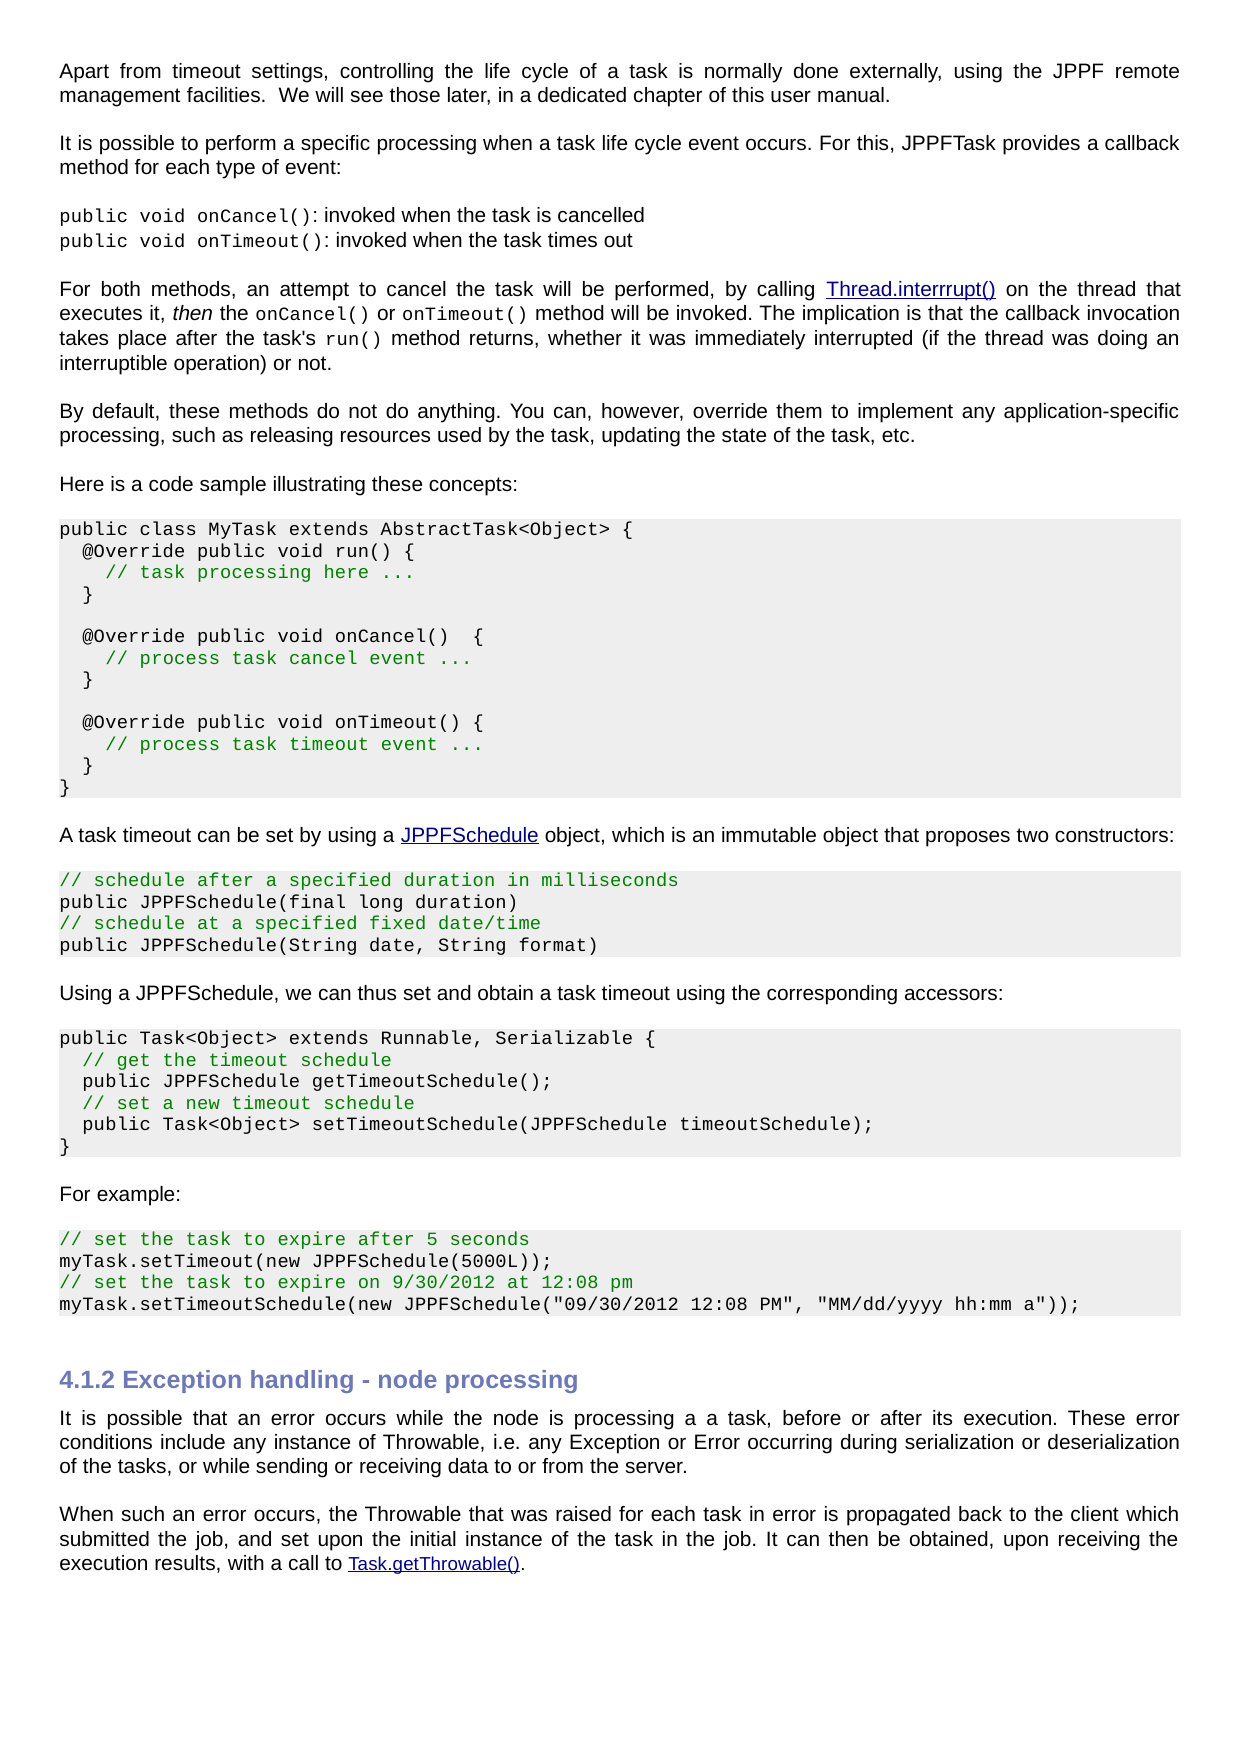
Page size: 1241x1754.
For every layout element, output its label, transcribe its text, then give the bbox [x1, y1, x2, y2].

text It is possible that an error occurs while the node is processing a a task, before or after its execution. These error conditions include any instance of Throwable, i.e. any Exception or Error occurring during serialization or deserialization of the tasks, or while sending or receiving data to or from the server. [59, 1406, 1181, 1478]
text @Override public void onCancel() { [59, 627, 1181, 648]
text Apart from timeout settings, controlling the life cycle of a task is normally done externally, using the JPPF remote management facilities. We will see those later, in a dedicated chapter of this user manual. [59, 59, 1181, 107]
text // set the task to expire on 9/30/2012 at 12:08 pm [59, 1273, 1181, 1294]
text } [59, 670, 1181, 691]
text } [59, 756, 1181, 777]
text myTask.setTimeoutSchedule(new JPPFSchedule("09/30/2012 12:08 PM", "MM/dd/yyyy hh:mm a")); [59, 1294, 1181, 1316]
text When such an error occurs, the Throwable that was raised for each task in error is propagated back to the client which submitted the job, and set upon the initial instance of the task in the job. It can then be obtained, upon receiving the execution results, with a call to Task.getThrowable(). [59, 1502, 1181, 1574]
text Using a JPPFSchedule, we can thus set and obtain a task timeout using the corresponding accessors: [59, 981, 1181, 1005]
text public JPPFSchedule getTimeoutSchedule(); [59, 1072, 1181, 1093]
text // process task timeout event ... [59, 734, 1181, 756]
text A task timeout can be set by using a JPPFSchedule object, which is an immutable object that proposes two constructors: [59, 823, 1181, 847]
text public Task<Object> setTimeoutSchedule(JPPFSchedule timeoutSchedule); [59, 1114, 1181, 1136]
text It is possible to perform a specific processing when a task life cycle event occurs. For this, JPPFTask provides a callback method for each type of event: [59, 131, 1181, 179]
text // schedule after a specified duration in milliseconds [59, 871, 1181, 892]
text } [59, 777, 1181, 798]
text // set the task to expire after 5 seconds [59, 1230, 1181, 1251]
text public JPPFSchedule(final long duration) [59, 892, 1181, 914]
text @Override public void run() { [59, 541, 1181, 562]
text } [59, 584, 1181, 605]
text public class MyTask extends AbstractTask<Object> { [59, 519, 1181, 541]
text @Override public void onTimeout() { [59, 713, 1181, 734]
text public Task<Object> extends Runnable, Serializable { [59, 1029, 1181, 1050]
text // set a new timeout schedule [59, 1093, 1181, 1114]
text public void onTimeout(): invoked when the task times out [59, 228, 1181, 253]
text // schedule at a specified fixed date/time [59, 914, 1181, 935]
text myTask.setTimeout(new JPPFSchedule(5000L)); [59, 1251, 1181, 1273]
text By default, these methods do not do anything. You can, however, override them to implement any application-specific processing, such as releasing resources used by the task, updating the state of the task, etc. [59, 399, 1181, 447]
text public void onCancel(): invoked when the task is cancelled [59, 203, 1181, 228]
text } [59, 1136, 1181, 1157]
subtitle Exception handling - node processing [59, 1364, 1181, 1394]
text For example: [59, 1182, 1181, 1206]
text // process task cancel event ... [59, 648, 1181, 670]
text public JPPFSchedule(String date, String format) [59, 935, 1181, 957]
text // task processing here ... [59, 562, 1181, 584]
text // get the timeout schedule [59, 1050, 1181, 1072]
text Here is a code sample illustrating these concepts: [59, 471, 1181, 496]
text For both methods, an attempt to cancel the task will be performed, by calling Thread.interrrupt() on the thread that executes it, then the onCancel() or onTimeout() method will be invoked. The implication is that the callback invocation takes place after the task's run() method returns, whether it was immediately interrupted (if the thread was doing an interruptible operation) or not. [59, 277, 1181, 375]
